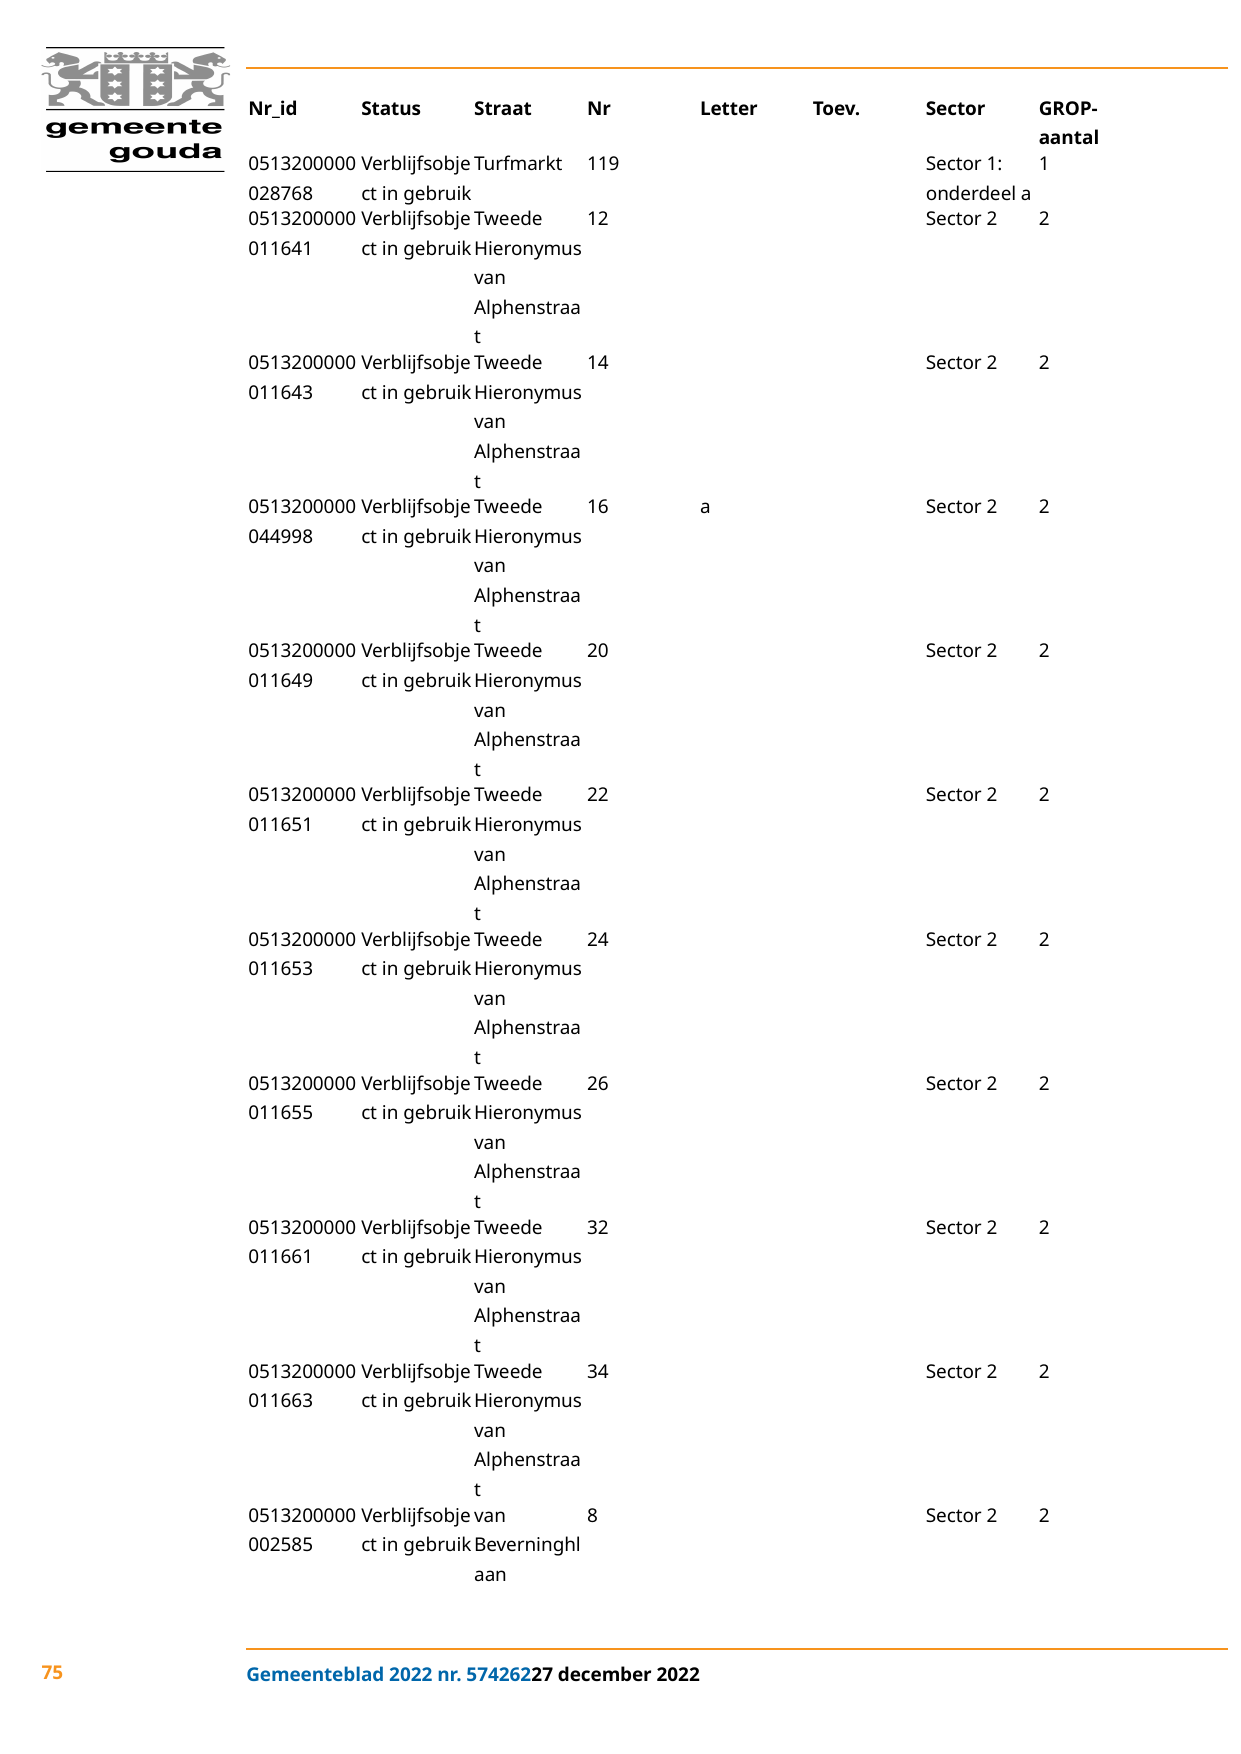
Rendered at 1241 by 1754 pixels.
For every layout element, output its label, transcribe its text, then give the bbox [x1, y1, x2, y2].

table_cell 2 [1039, 1070, 1152, 1214]
table_cell Verblijfsobject in gebruik [361, 782, 474, 926]
table_cell [700, 1502, 813, 1587]
table_cell Verblijfsobject in gebruik [361, 350, 474, 493]
table_cell 8 [587, 1502, 700, 1587]
table_cell [700, 205, 813, 349]
table_cell [813, 494, 926, 638]
table_cell Sector 2 [926, 205, 1038, 349]
table_cell Tweede Hieronymus van Alphenstraat [474, 638, 587, 782]
table_cell 2 [1039, 1358, 1152, 1502]
table_cell [700, 1070, 813, 1214]
table_cell Verblijfsobject in gebruik [361, 494, 474, 638]
table_cell Tweede Hieronymus van Alphenstraat [474, 1070, 587, 1214]
table_cell 12 [587, 205, 700, 349]
table_cell [700, 350, 813, 493]
table_cell Verblijfsobject in gebruik [361, 1070, 474, 1214]
table_cell [700, 926, 813, 1070]
table_cell Verblijfsobject in gebruik [361, 1502, 474, 1587]
table_cell Verblijfsobject in gebruik [361, 1214, 474, 1358]
table_cell a [700, 494, 813, 638]
table_cell Tweede Hieronymus van Alphenstraat [474, 494, 587, 638]
table_cell Tweede Hieronymus van Alphenstraat [474, 1358, 587, 1502]
table_cell [700, 150, 813, 205]
table_cell 0513200000011661 [248, 1214, 361, 1358]
table_cell Sector 2 [926, 1070, 1038, 1214]
table_cell Verblijfsobject in gebruik [361, 150, 474, 205]
table_cell 2 [1039, 1214, 1152, 1358]
table_cell Tweede Hieronymus van Alphenstraat [474, 205, 587, 349]
table_cell 119 [587, 150, 700, 205]
table_cell [813, 1502, 926, 1587]
table_cell 34 [587, 1358, 700, 1502]
table_cell 1 [1039, 150, 1152, 205]
table_cell 0513200000011663 [248, 1358, 361, 1502]
table_cell Sector 2 [926, 350, 1038, 493]
table_cell 0513200000011655 [248, 1070, 361, 1214]
table_cell 0513200000011641 [248, 205, 361, 349]
table_cell [700, 1358, 813, 1502]
table_cell 0513200000011643 [248, 350, 361, 493]
table_cell 0513200000044998 [248, 494, 361, 638]
table_cell 0513200000011649 [248, 638, 361, 782]
table_cell Sector 2 [926, 1214, 1038, 1358]
table_cell [813, 1358, 926, 1502]
table_cell van Beverninghlaan [474, 1502, 587, 1587]
table_cell [700, 638, 813, 782]
table_cell Verblijfsobject in gebruik [361, 638, 474, 782]
table_header Nr_id [248, 95, 361, 150]
table_cell 2 [1039, 494, 1152, 638]
table_cell [700, 1214, 813, 1358]
table_cell 20 [587, 638, 700, 782]
table_cell 2 [1039, 1502, 1152, 1587]
table_cell Turfmarkt [474, 150, 587, 205]
table_cell 14 [587, 350, 700, 493]
table_cell [813, 1070, 926, 1214]
table_cell Tweede Hieronymus van Alphenstraat [474, 1214, 587, 1358]
table_cell 22 [587, 782, 700, 926]
picture [41, 47, 231, 172]
table_header Letter [700, 95, 813, 150]
table_cell 0513200000002585 [248, 1502, 361, 1587]
table_cell Sector 2 [926, 1502, 1038, 1587]
table_cell Tweede Hieronymus van Alphenstraat [474, 782, 587, 926]
table_cell [813, 350, 926, 493]
table_cell 16 [587, 494, 700, 638]
table_cell 0513200000011651 [248, 782, 361, 926]
table_header Nr [587, 95, 700, 150]
table_cell [813, 1214, 926, 1358]
table_header Status [361, 95, 474, 150]
table_cell [813, 926, 926, 1070]
table_cell 24 [587, 926, 700, 1070]
table_cell Sector 1: onderdeel a [926, 150, 1038, 205]
table_cell 2 [1039, 782, 1152, 926]
table_cell 26 [587, 1070, 700, 1214]
table_header Straat [474, 95, 587, 150]
table_cell [700, 782, 813, 926]
table_cell Sector 2 [926, 638, 1038, 782]
table_cell Verblijfsobject in gebruik [361, 1358, 474, 1502]
table_cell Sector 2 [926, 926, 1038, 1070]
table_cell Tweede Hieronymus van Alphenstraat [474, 350, 587, 493]
table_cell 0513200000011653 [248, 926, 361, 1070]
table_cell [813, 150, 926, 205]
table_cell 2 [1039, 205, 1152, 349]
table_cell 32 [587, 1214, 700, 1358]
table_cell Sector 2 [926, 1358, 1038, 1502]
table_header GROP-aantal [1039, 95, 1152, 150]
table_cell Sector 2 [926, 782, 1038, 926]
table_cell Sector 2 [926, 494, 1038, 638]
table_header Toev. [813, 95, 926, 150]
table_cell 2 [1039, 638, 1152, 782]
table_cell [813, 782, 926, 926]
table_header Sector [926, 95, 1038, 150]
table_cell Tweede Hieronymus van Alphenstraat [474, 926, 587, 1070]
table_cell 2 [1039, 350, 1152, 493]
table_cell Verblijfsobject in gebruik [361, 926, 474, 1070]
table_cell [813, 638, 926, 782]
table_cell 0513200000028768 [248, 150, 361, 205]
table_cell [813, 205, 926, 349]
table_cell Verblijfsobject in gebruik [361, 205, 474, 349]
table_cell 2 [1039, 926, 1152, 1070]
